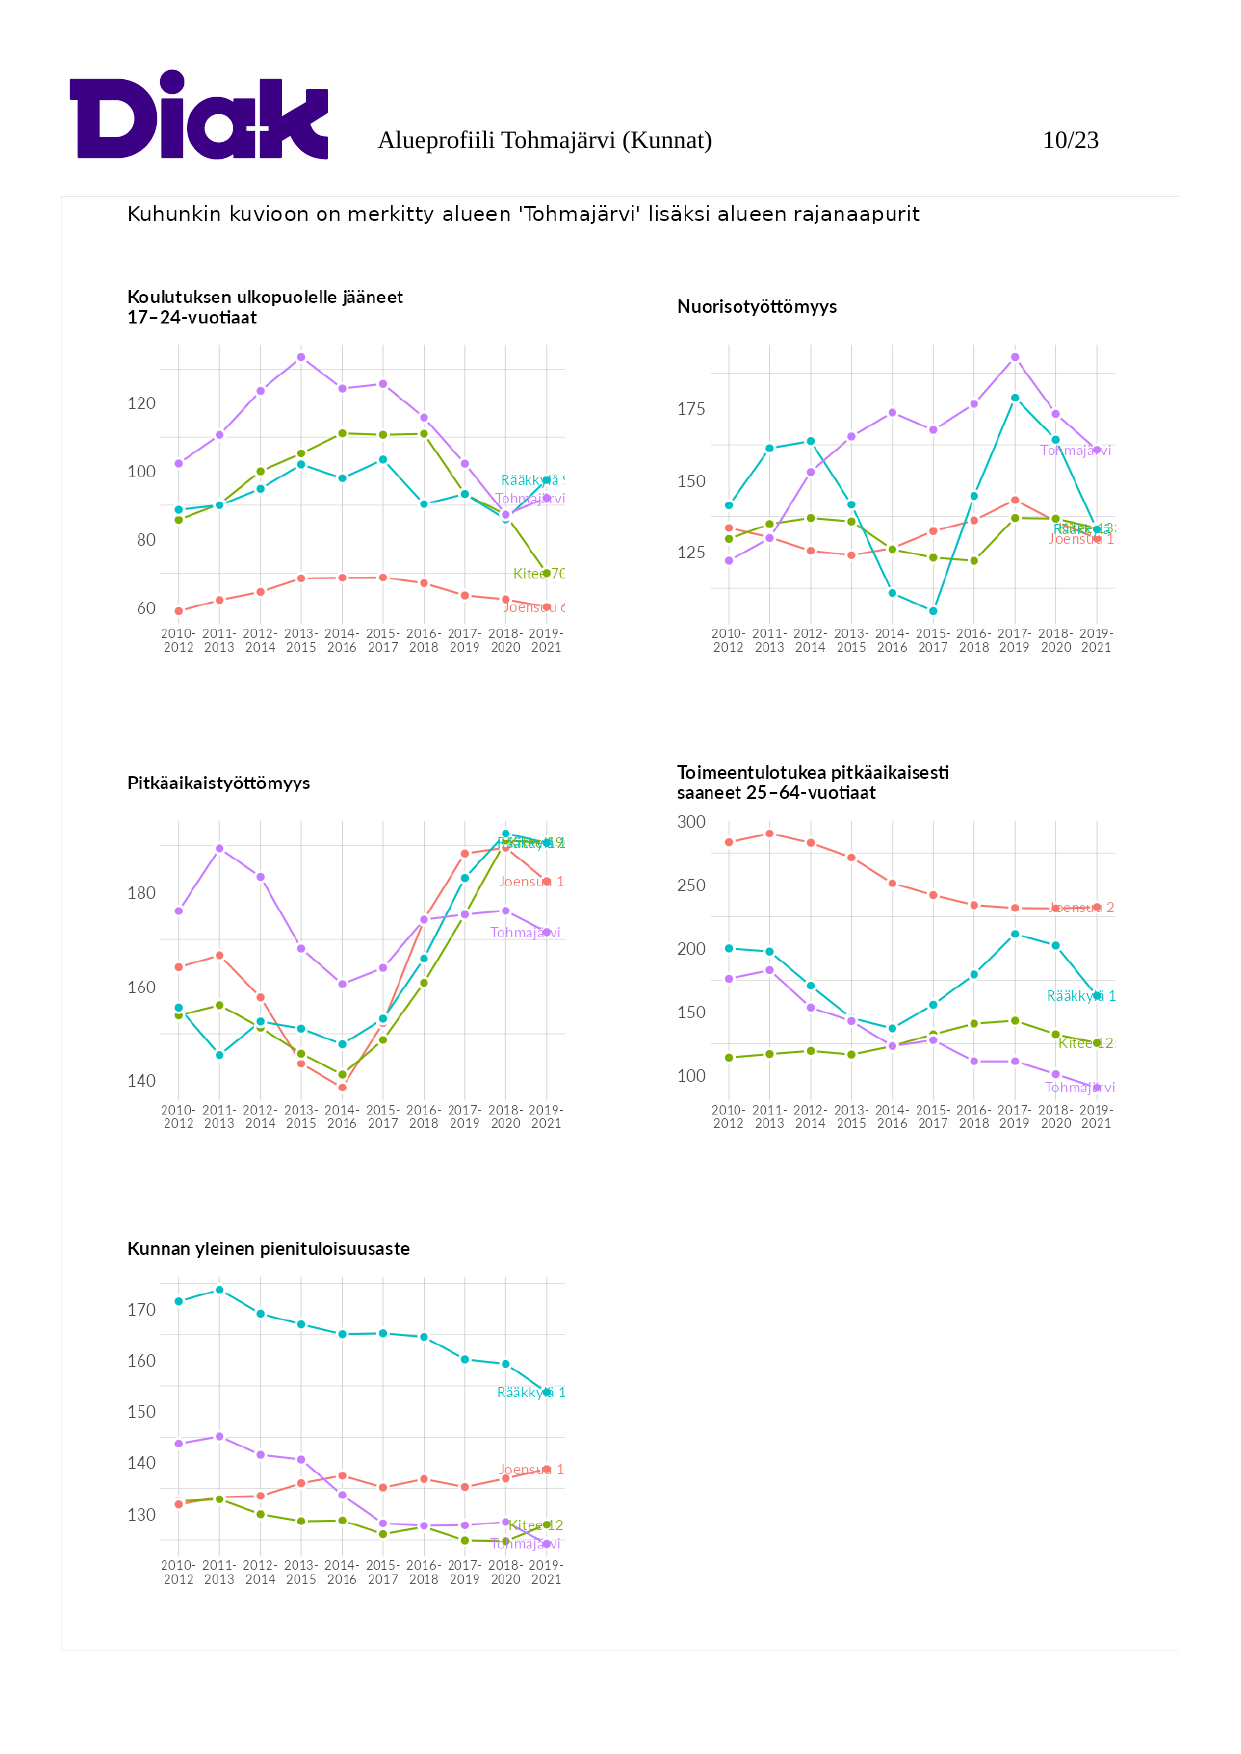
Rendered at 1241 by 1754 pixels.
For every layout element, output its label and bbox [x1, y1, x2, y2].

picture [61, 196, 1179, 1651]
